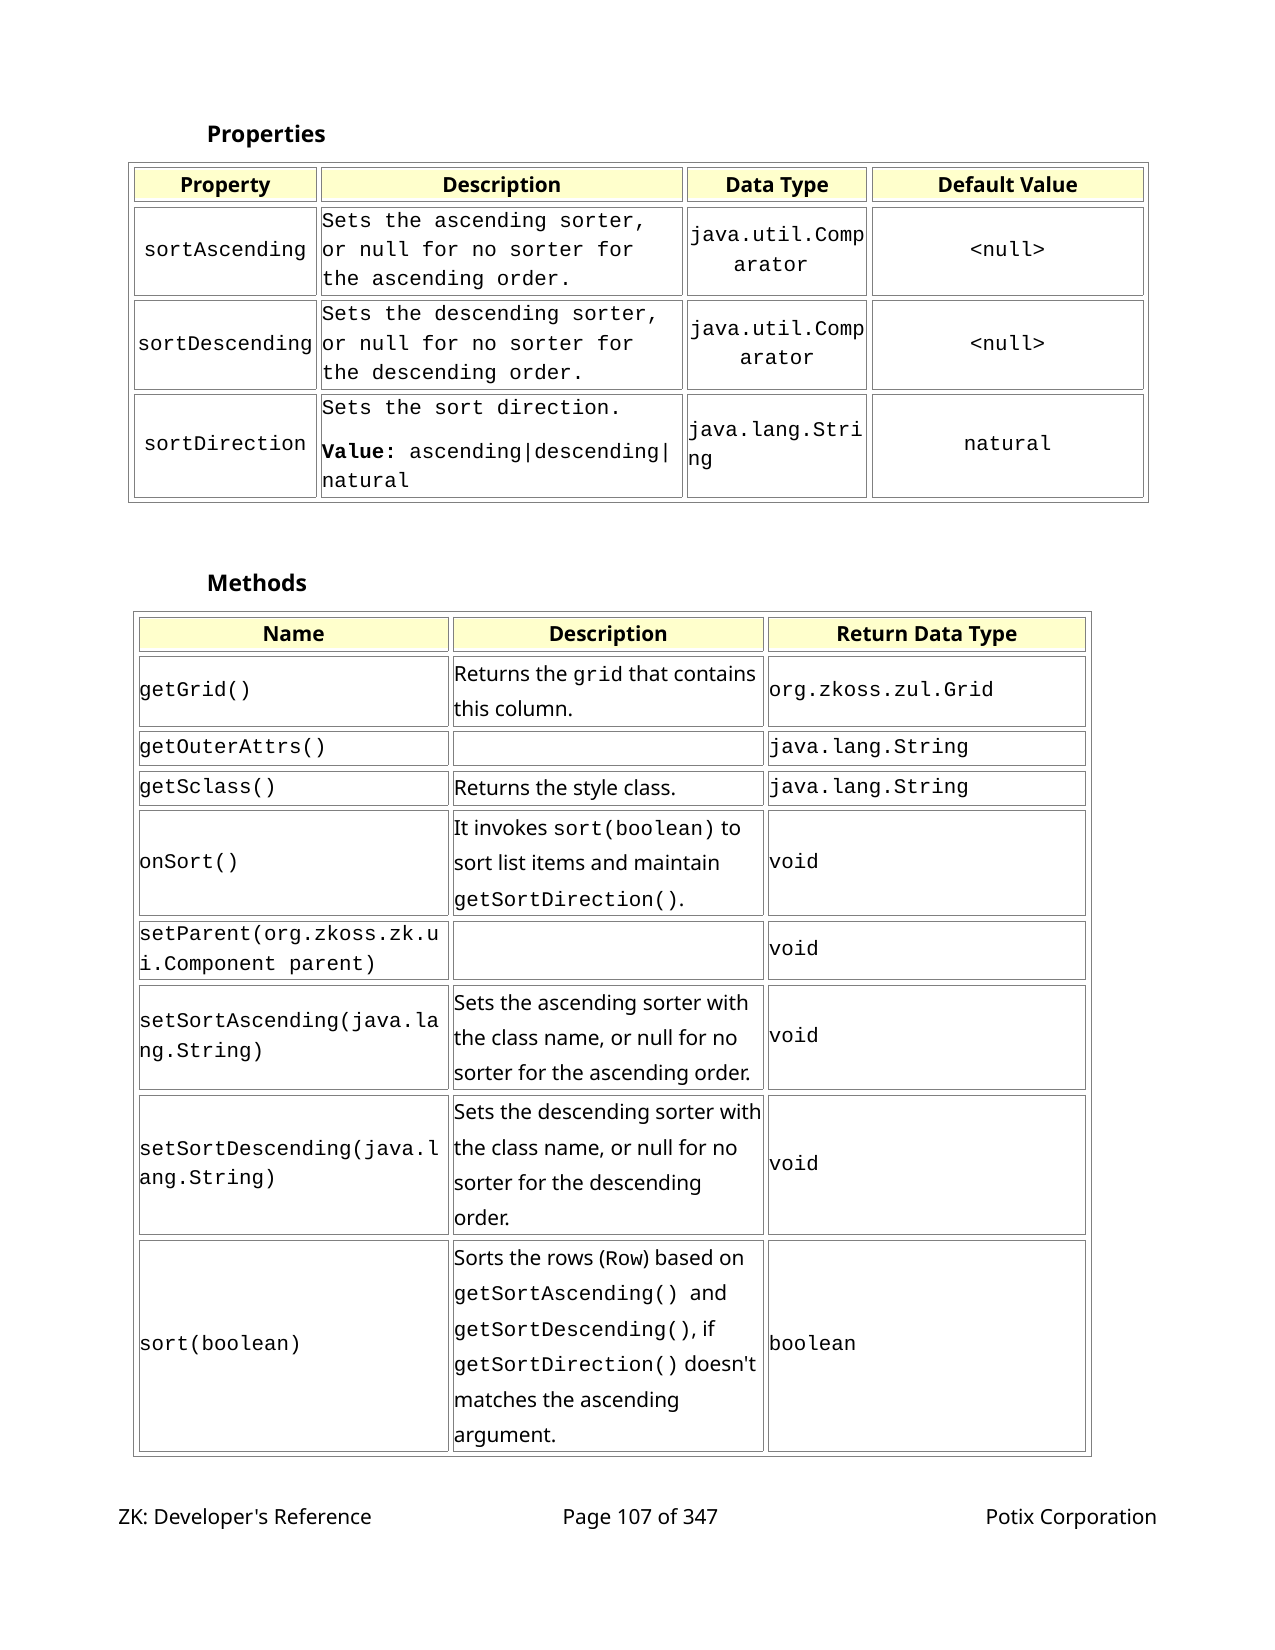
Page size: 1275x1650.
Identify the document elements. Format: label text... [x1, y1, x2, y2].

table_cell [451, 915, 766, 979]
subtitle Properties [207, 118, 1157, 149]
table_header Return Data Type [766, 612, 1088, 651]
table_cell java.util.Comparator [685, 295, 869, 388]
table_cell getGrid() [136, 651, 451, 726]
table_cell It invokes sort(boolean) to sort list items and maintain getSortDirection(). [451, 805, 766, 915]
table_cell [454, 732, 763, 765]
table_cell sortDescending [131, 295, 319, 388]
table_cell Sorts the rows (Row) based on getSortAscending() and getSortDescending(), if getSortDirection() doesn't matches the ascending argument. [451, 1234, 766, 1451]
table_cell Sets the ascending sorter, or null for no sorter for the ascending order. [319, 201, 685, 295]
table_cell <null> [869, 201, 1146, 295]
table_cell setSortAscending(java.lang.String) [136, 979, 451, 1089]
table_cell boolean [766, 1234, 1088, 1451]
table_cell Returns the grid that contains this column. [451, 651, 766, 726]
table_cell setSortDescending(java.lang.String) [136, 1089, 451, 1234]
table_header Name [136, 612, 451, 651]
table_cell Sets the descending sorter, or null for no sorter for the descending order. [319, 295, 685, 388]
table_cell org.zkoss.zul.Grid [766, 651, 1088, 726]
table_cell void [766, 915, 1088, 979]
subtitle Methods [207, 567, 1157, 599]
table_cell sort(boolean) [136, 1234, 451, 1451]
table_cell void [766, 1089, 1088, 1234]
table_header Description [451, 612, 766, 651]
table_cell Sets the descending sorter with the class name, or null for no sorter for the descending order. [451, 1089, 766, 1234]
table_cell java.lang.String [766, 726, 1088, 765]
table_cell [451, 726, 766, 765]
table_cell [454, 922, 763, 979]
table_cell sortAscending [131, 201, 319, 295]
table_cell java.lang.String [766, 765, 1088, 804]
table_header Description [319, 163, 685, 201]
table_cell sortDirection [131, 389, 319, 497]
table_header Default Value [869, 163, 1146, 201]
table_cell Sets the sort direction. Value: ascending|descending|natural [319, 389, 685, 497]
table_cell setParent(org.zkoss.zk.ui.Component parent) [136, 915, 451, 979]
table_cell void [766, 979, 1088, 1089]
table_cell <null> [869, 295, 1146, 388]
table_header Data Type [685, 163, 869, 201]
table_cell java.lang.String [685, 389, 869, 497]
table_cell java.util.Comparator [685, 201, 869, 295]
table_cell Returns the style class. [451, 765, 766, 804]
table_cell Sets the ascending sorter with the class name, or null for no sorter for the ascending order. [451, 979, 766, 1089]
table_cell getOuterAttrs() [136, 726, 451, 765]
table_cell onSort() [136, 805, 451, 915]
table_cell natural [869, 389, 1146, 497]
table_cell void [766, 805, 1088, 915]
table_header Property [131, 163, 319, 201]
table_cell getSclass() [136, 765, 451, 804]
